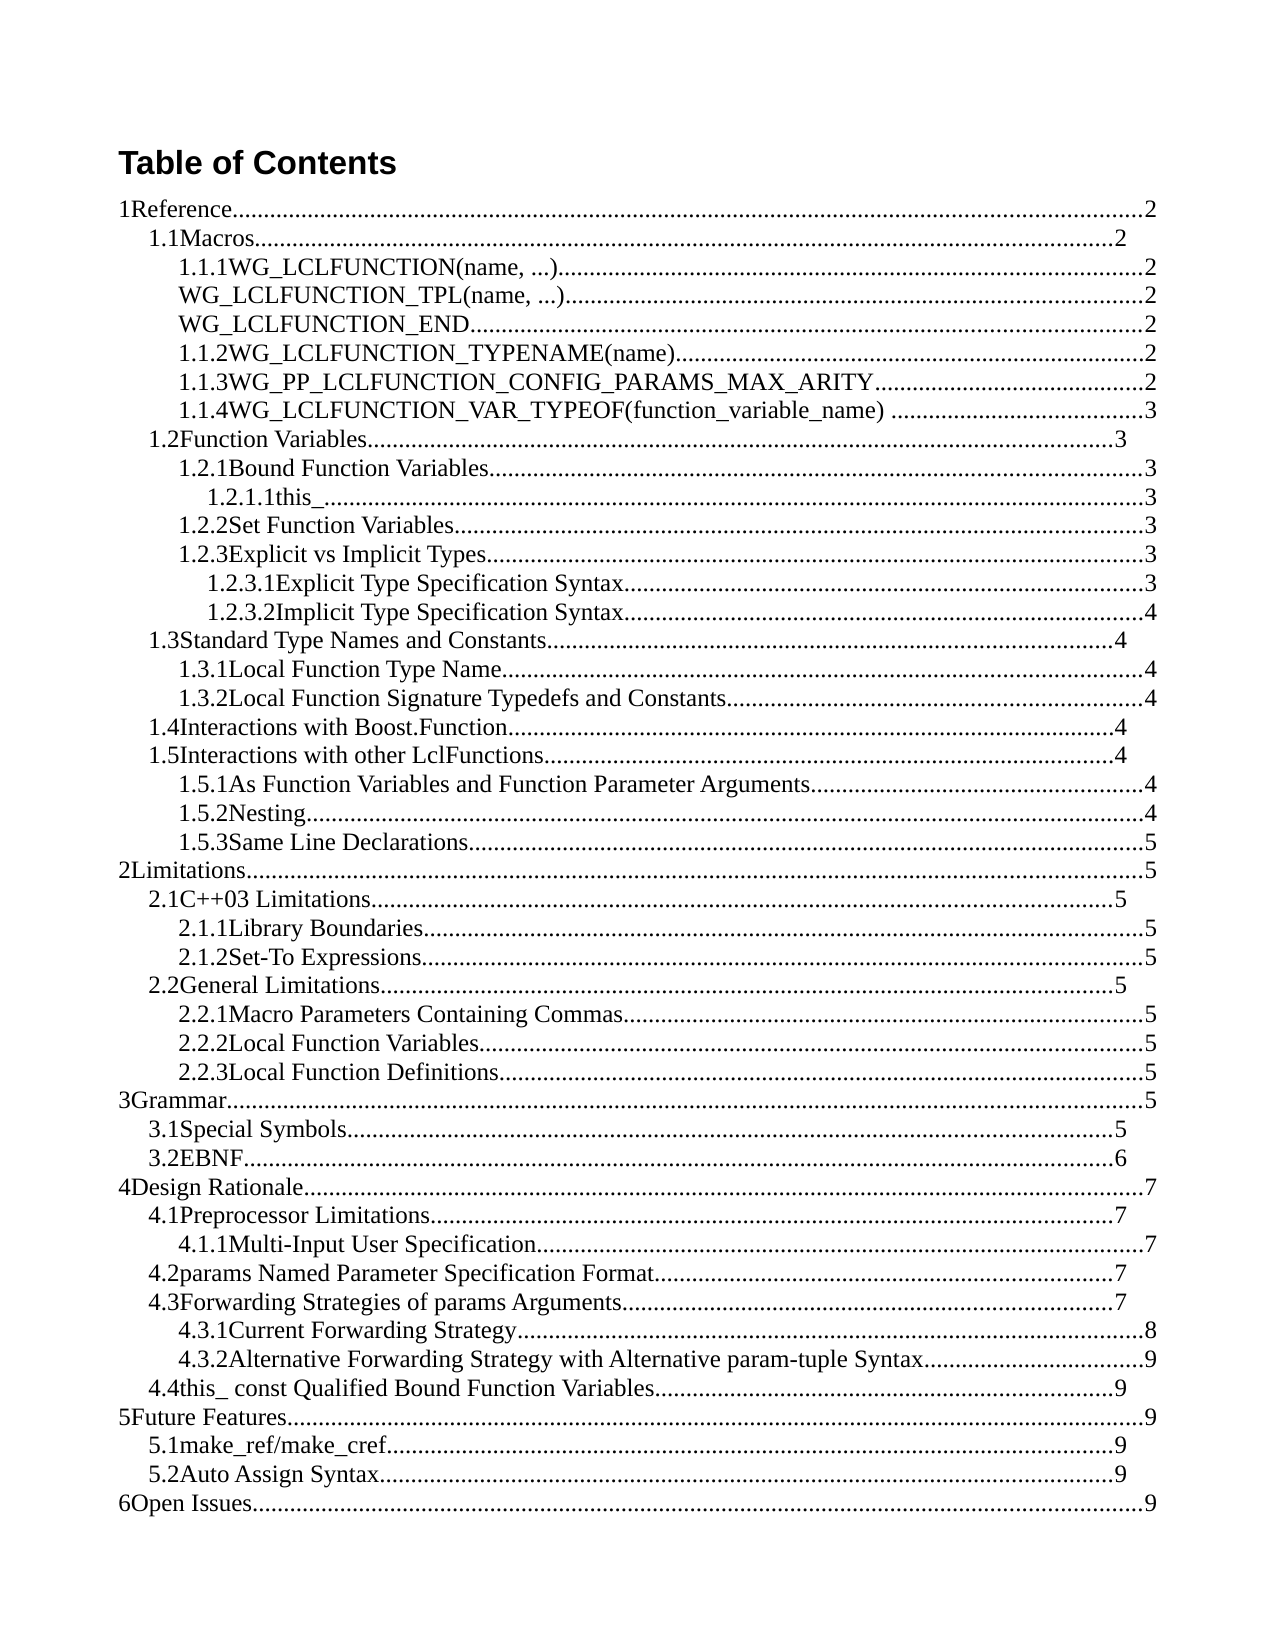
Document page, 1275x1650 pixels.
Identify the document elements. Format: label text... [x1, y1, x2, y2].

text 5.2Auto Assign Syntax 9 [148, 1459, 1127, 1488]
text 1.5.3Same Line Declarations 5 [178, 827, 1157, 855]
text WG_LCLFUNCTION_TPL(name, ...) 2 [178, 280, 1157, 309]
text 1.2.3.1Explicit Type Specification Syntax 3 [207, 568, 1157, 597]
text 2.1.1Library Boundaries 5 [178, 913, 1157, 942]
text 1.2Function Variables 3 [148, 424, 1127, 453]
text 5.1make_ref/make_cref 9 [148, 1430, 1127, 1459]
text 1.5Interactions with other LclFunctions 4 [148, 740, 1127, 769]
text 4.3Forwarding Strategies of params Arguments 7 [148, 1287, 1127, 1315]
text 1.1.1WG_LCLFUNCTION(name, ...) 2 [178, 252, 1157, 280]
text 1.5.2Nesting 4 [178, 798, 1157, 827]
text 2.2General Limitations 5 [148, 970, 1127, 999]
text 5Future Features 9 [118, 1402, 1157, 1430]
text 3.2EBNF 6 [148, 1143, 1127, 1172]
text 1.3.2Local Function Signature Typedefs and Constants 4 [178, 683, 1157, 712]
text 3Grammar 5 [118, 1085, 1157, 1114]
text 2.2.2Local Function Variables 5 [178, 1028, 1157, 1057]
subtitle Table of Contents [118, 143, 1157, 182]
text 4.1Preprocessor Limitations 7 [148, 1200, 1127, 1229]
text 1.1.3WG_PP_LCLFUNCTION_CONFIG_PARAMS_MAX_ARITY 2 [178, 367, 1157, 395]
text 1.3Standard Type Names and Constants 4 [148, 625, 1127, 654]
text 3.1Special Symbols 5 [148, 1114, 1127, 1143]
text 2.2.1Macro Parameters Containing Commas 5 [178, 999, 1157, 1028]
text 2.1.2Set-To Expressions 5 [178, 942, 1157, 970]
text 2Limitations 5 [118, 855, 1157, 884]
text 1.1.4WG_LCLFUNCTION_VAR_TYPEOF(function_variable_name) 3 [178, 395, 1157, 424]
text 1.4Interactions with Boost.Function 4 [148, 712, 1127, 740]
text 1.1Macros 2 [148, 223, 1127, 252]
text 2.2.3Local Function Definitions 5 [178, 1057, 1157, 1085]
text 4Design Rationale 7 [118, 1172, 1157, 1200]
text 4.3.2Alternative Forwarding Strategy with Alternative param-tuple Syntax 9 [178, 1344, 1157, 1373]
text 1.1.2WG_LCLFUNCTION_TYPENAME(name) 2 [178, 338, 1157, 367]
text 4.4this_ const Qualified Bound Function Variables 9 [148, 1373, 1127, 1402]
text WG_LCLFUNCTION_END 2 [178, 309, 1157, 338]
text 4.3.1Current Forwarding Strategy 8 [178, 1315, 1157, 1344]
text 1.5.1As Function Variables and Function Parameter Arguments 4 [178, 769, 1157, 798]
text 1.2.1Bound Function Variables 3 [178, 453, 1157, 482]
text 1.2.3Explicit vs Implicit Types 3 [178, 539, 1157, 568]
text 1Reference 2 [118, 194, 1157, 223]
text 4.2params Named Parameter Specification Format 7 [148, 1258, 1127, 1287]
text 1.2.1.1this_ 3 [207, 482, 1157, 510]
text 2.1C++03 Limitations 5 [148, 884, 1127, 913]
text 1.2.2Set Function Variables 3 [178, 510, 1157, 539]
text 1.3.1Local Function Type Name 4 [178, 654, 1157, 683]
text 6Open Issues 9 [118, 1488, 1157, 1517]
text 4.1.1Multi-Input User Specification 7 [178, 1229, 1157, 1258]
text 1.2.3.2Implicit Type Specification Syntax 4 [207, 597, 1157, 625]
